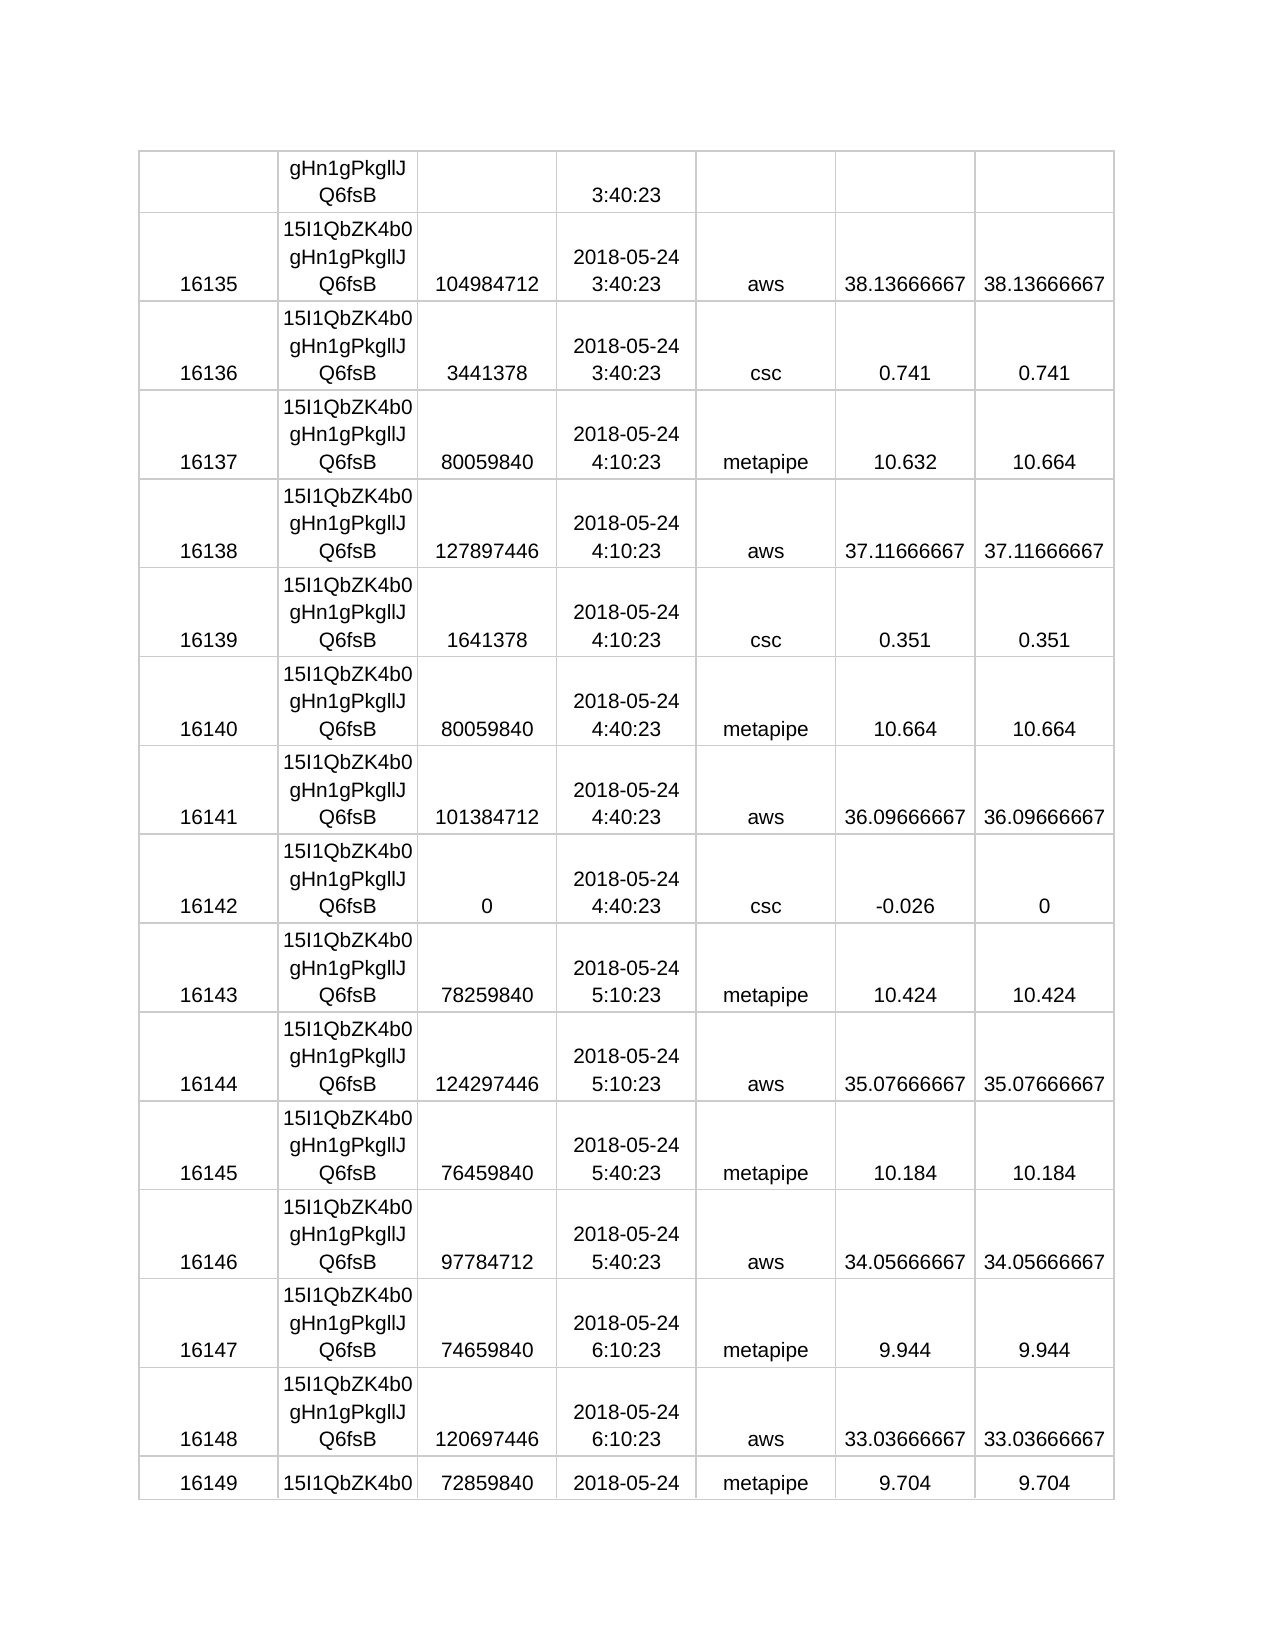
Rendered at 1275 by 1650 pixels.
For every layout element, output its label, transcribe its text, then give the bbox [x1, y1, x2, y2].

table_cell 9.944 [976, 1279, 1113, 1366]
table_cell 16149 [140, 1457, 277, 1498]
table_cell 0 [976, 835, 1113, 922]
table_cell 15I1QbZK4b0gHn1gPkgllJQ6fsB [279, 1368, 417, 1455]
table_cell 15I1QbZK4b0gHn1gPkgllJQ6fsB [279, 1102, 417, 1189]
table_cell 16147 [140, 1279, 277, 1366]
table_cell 16148 [140, 1368, 277, 1455]
table_cell 9.704 [836, 1457, 974, 1498]
table_cell 16141 [140, 746, 277, 833]
table_cell 0.741 [976, 302, 1113, 389]
table_cell 120697446 [418, 1368, 556, 1455]
table_cell 15I1QbZK4b0gHn1gPkgllJQ6fsB [279, 1279, 417, 1366]
table_cell aws [697, 1368, 835, 1455]
table_cell 15I1QbZK4b0gHn1gPkgllJQ6fsB [279, 657, 417, 744]
table_cell [976, 152, 1113, 211]
table_cell 124297446 [418, 1013, 556, 1100]
table_cell 15I1QbZK4b0gHn1gPkgllJQ6fsB [279, 1013, 417, 1100]
table_cell 16137 [140, 391, 277, 478]
table_cell 2018-05-24 4:10:23 [557, 568, 695, 656]
table_cell metapipe [697, 924, 835, 1011]
table_cell csc [697, 302, 835, 389]
table_cell metapipe [697, 391, 835, 478]
table_cell 10.424 [836, 924, 974, 1011]
table_cell 15I1QbZK4b0gHn1gPkgllJQ6fsB [279, 213, 417, 300]
table_cell 78259840 [418, 924, 556, 1011]
table_cell 15I1QbZK4b0gHn1gPkgllJQ6fsB [279, 1190, 417, 1278]
table_cell 2018-05-24 5:40:23 [557, 1190, 695, 1278]
table_cell 80059840 [418, 657, 556, 744]
table_cell 76459840 [418, 1102, 556, 1189]
table_cell 16142 [140, 835, 277, 922]
table_cell 0.351 [836, 568, 974, 656]
table_cell aws [697, 480, 835, 567]
table_cell 0.741 [836, 302, 974, 389]
table_cell 36.09666667 [976, 746, 1113, 833]
table_cell [836, 152, 974, 211]
table_cell 2018-05-24 5:40:23 [557, 1102, 695, 1189]
table_cell [697, 152, 835, 211]
table_cell 2018-05-24 5:10:23 [557, 924, 695, 1011]
table_cell 10.184 [836, 1102, 974, 1189]
table_cell 2018-05-24 3:40:23 [557, 213, 695, 300]
table_cell 15I1QbZK4b0gHn1gPkgllJQ6fsB [279, 391, 417, 478]
table_cell 72859840 [418, 1457, 556, 1498]
table_cell 15I1QbZK4b0gHn1gPkgllJQ6fsB [279, 746, 417, 833]
table_cell 3441378 [418, 302, 556, 389]
table_cell 15I1QbZK4b0gHn1gPkgllJQ6fsB [279, 835, 417, 922]
table_cell 127897446 [418, 480, 556, 567]
table_cell 15I1QbZK4b0gHn1gPkgllJQ6fsB [279, 568, 417, 656]
table_cell 74659840 [418, 1279, 556, 1366]
table_cell aws [697, 1013, 835, 1100]
table_cell 2018-05-24 [557, 1457, 695, 1498]
table_cell 38.13666667 [976, 213, 1113, 300]
table_cell 9.944 [836, 1279, 974, 1366]
table_cell 10.664 [976, 391, 1113, 478]
table_cell 15I1QbZK4b0gHn1gPkgllJQ6fsB [279, 480, 417, 567]
table_cell 16135 [140, 213, 277, 300]
table_cell 37.11666667 [976, 480, 1113, 567]
table_cell 104984712 [418, 213, 556, 300]
table_cell 1641378 [418, 568, 556, 656]
table_cell gHn1gPkgllJQ6fsB [279, 152, 417, 211]
table_cell 16139 [140, 568, 277, 656]
table_cell [140, 152, 277, 211]
table_cell 16145 [140, 1102, 277, 1189]
table_cell 2018-05-24 4:40:23 [557, 835, 695, 922]
table_cell 3:40:23 [557, 152, 695, 211]
table_cell 16138 [140, 480, 277, 567]
table_cell 2018-05-24 6:10:23 [557, 1279, 695, 1366]
table_cell -0.026 [836, 835, 974, 922]
table_cell 33.03666667 [976, 1368, 1113, 1455]
table_cell aws [697, 746, 835, 833]
table_cell 34.05666667 [836, 1190, 974, 1278]
table_cell 2018-05-24 5:10:23 [557, 1013, 695, 1100]
table_cell 34.05666667 [976, 1190, 1113, 1278]
table_cell metapipe [697, 1279, 835, 1366]
table_cell metapipe [697, 657, 835, 744]
table_cell 9.704 [976, 1457, 1113, 1498]
table_cell 2018-05-24 6:10:23 [557, 1368, 695, 1455]
table_cell [418, 152, 556, 211]
table_cell 35.07666667 [836, 1013, 974, 1100]
table_cell 38.13666667 [836, 213, 974, 300]
table_cell 10.664 [836, 657, 974, 744]
table_cell csc [697, 568, 835, 656]
table_cell 36.09666667 [836, 746, 974, 833]
table_cell metapipe [697, 1102, 835, 1189]
table_cell 2018-05-24 4:40:23 [557, 746, 695, 833]
table_cell 16146 [140, 1190, 277, 1278]
table_cell 10.632 [836, 391, 974, 478]
table_cell 15I1QbZK4b0 [279, 1457, 417, 1498]
table_cell 2018-05-24 3:40:23 [557, 302, 695, 389]
table_cell 16144 [140, 1013, 277, 1100]
table_cell 15I1QbZK4b0gHn1gPkgllJQ6fsB [279, 302, 417, 389]
table_cell csc [697, 835, 835, 922]
table_cell 16143 [140, 924, 277, 1011]
table_cell 16140 [140, 657, 277, 744]
table_cell metapipe [697, 1457, 835, 1498]
table_cell 97784712 [418, 1190, 556, 1278]
table_cell 80059840 [418, 391, 556, 478]
table_cell 0.351 [976, 568, 1113, 656]
table_cell 10.664 [976, 657, 1113, 744]
table_cell aws [697, 213, 835, 300]
table_cell 33.03666667 [836, 1368, 974, 1455]
table_cell 2018-05-24 4:10:23 [557, 480, 695, 567]
table_cell 35.07666667 [976, 1013, 1113, 1100]
table_cell 37.11666667 [836, 480, 974, 567]
table_cell 101384712 [418, 746, 556, 833]
table_cell 16136 [140, 302, 277, 389]
table_cell 2018-05-24 4:40:23 [557, 657, 695, 744]
table_cell 0 [418, 835, 556, 922]
table_cell 15I1QbZK4b0gHn1gPkgllJQ6fsB [279, 924, 417, 1011]
table_cell 10.424 [976, 924, 1113, 1011]
table_cell 2018-05-24 4:10:23 [557, 391, 695, 478]
table_cell aws [697, 1190, 835, 1278]
table_cell 10.184 [976, 1102, 1113, 1189]
